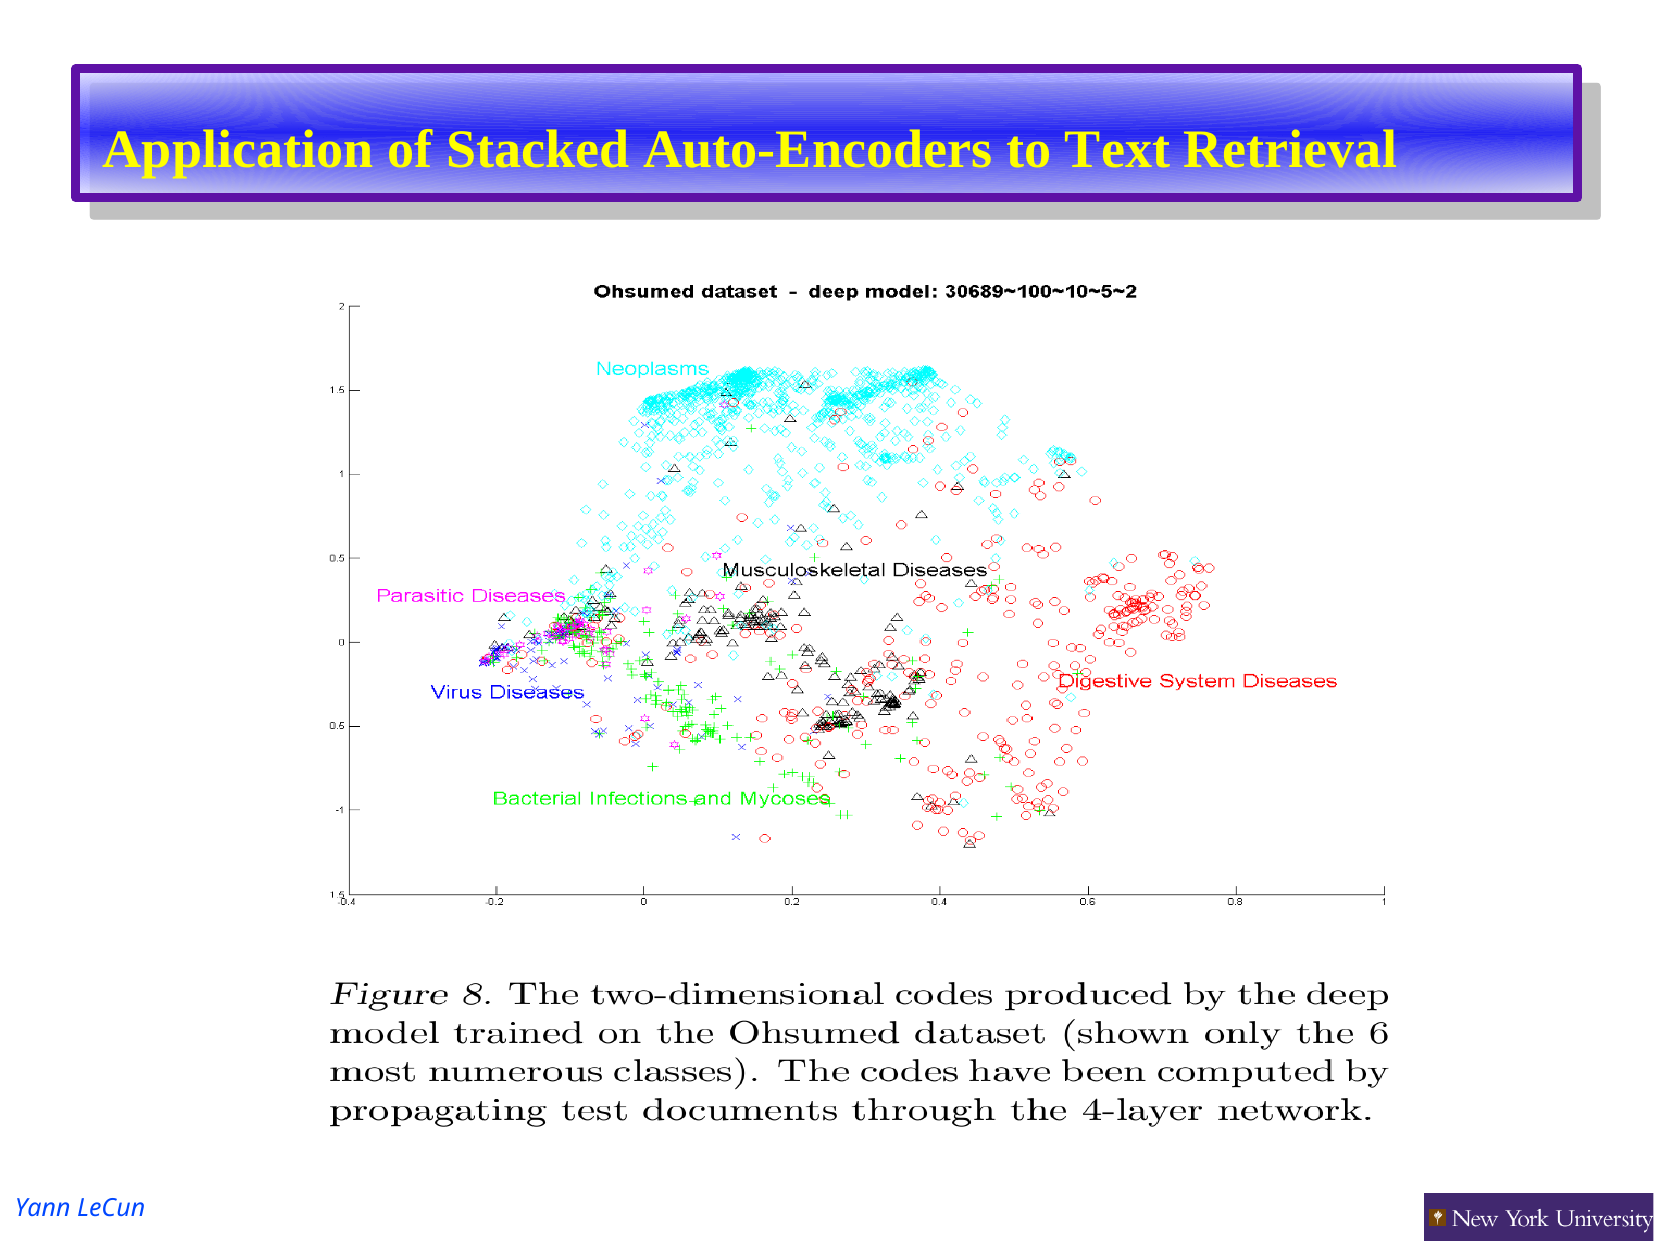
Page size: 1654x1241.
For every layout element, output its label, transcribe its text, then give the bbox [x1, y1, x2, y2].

picture [1424, 1193, 1654, 1241]
picture [297, 244, 1419, 1145]
title Application of Stacked Auto-Encoders to Text Retrieval [75, 38, 1578, 198]
